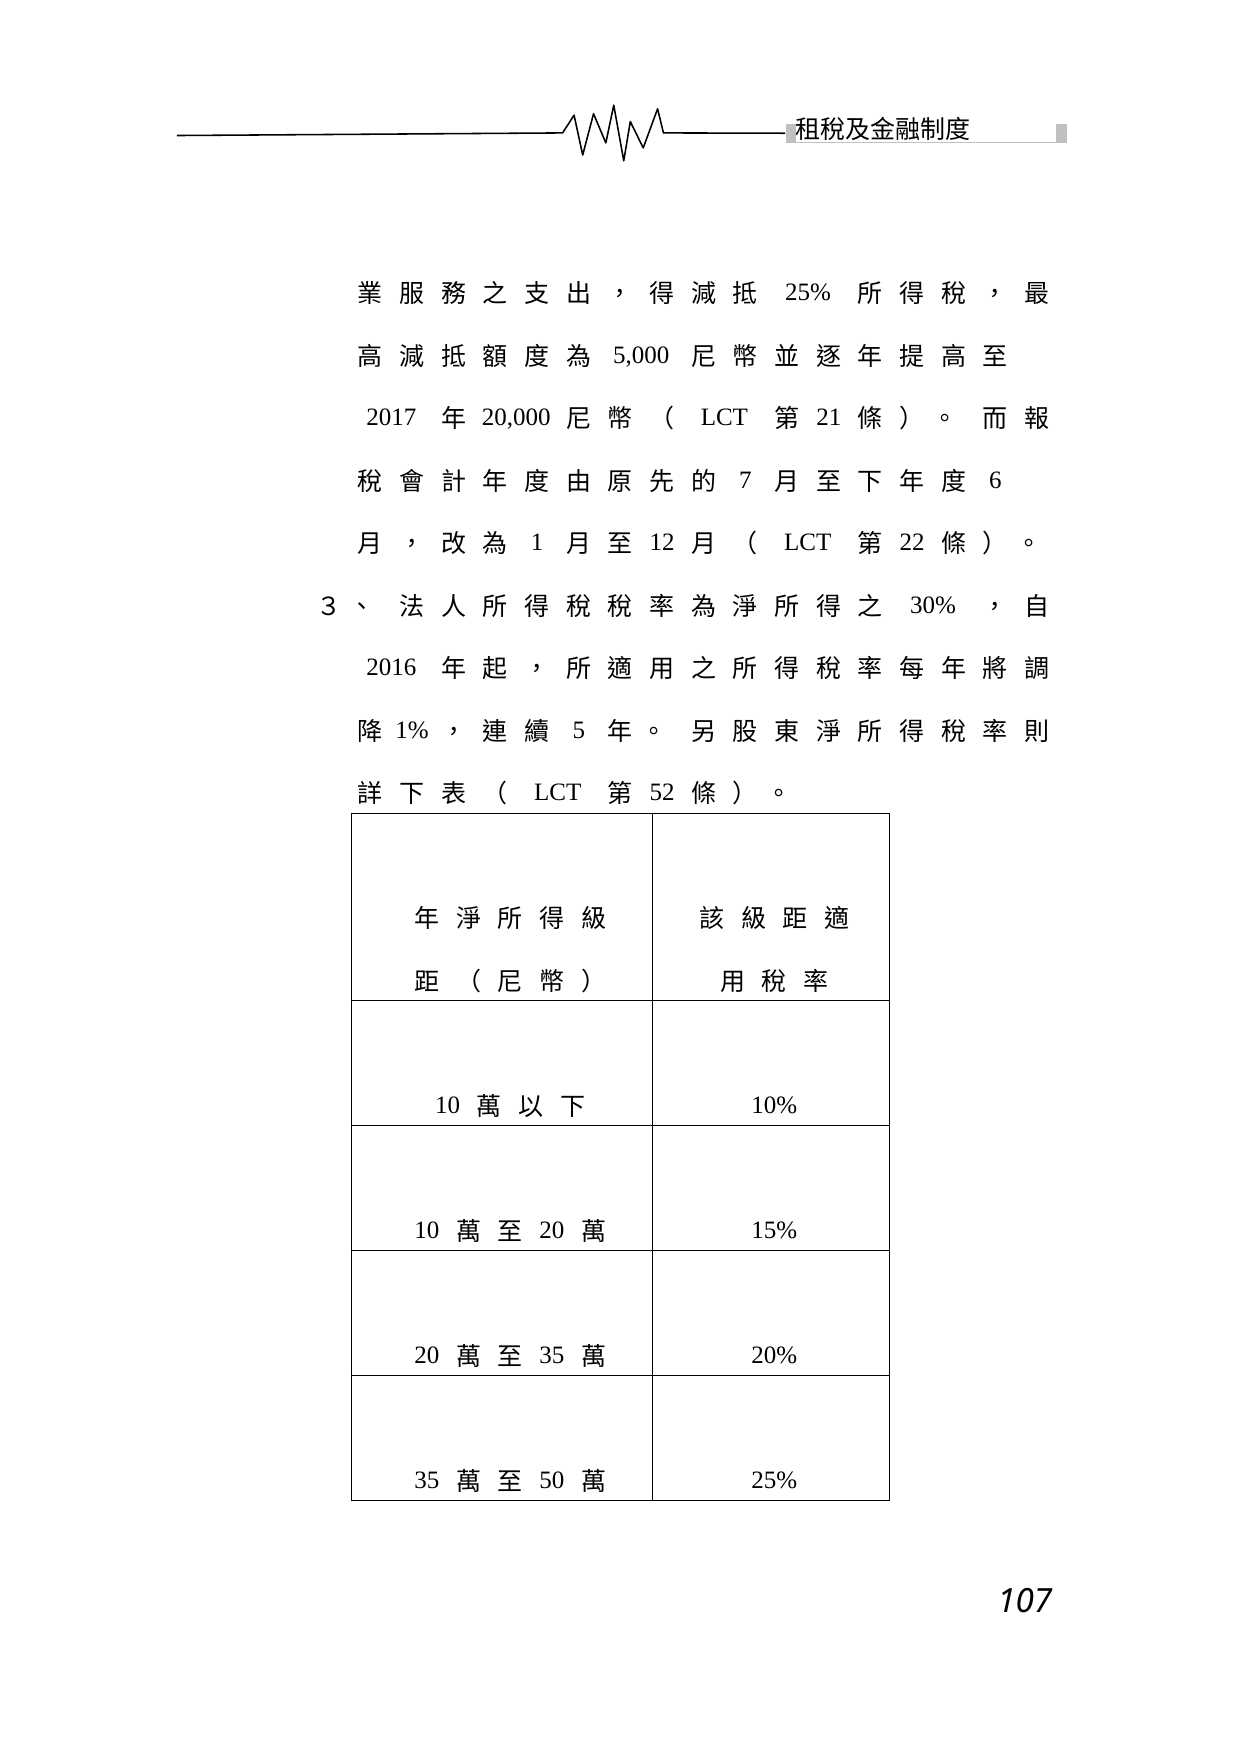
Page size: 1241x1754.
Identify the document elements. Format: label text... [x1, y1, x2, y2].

table_cell 20% [653, 1251, 889, 1375]
table_cell 15% [653, 1126, 889, 1250]
table_header 年淨所得級距（尼幣） [352, 814, 652, 1000]
table_cell 10萬至20萬 [352, 1126, 652, 1250]
text 業服務之支出，得減抵25%所得稅，最高減抵額度為5,000尼幣並逐年提高至2017年20,000尼幣（LCT第21條）。而報稅會計年度由原先的7月至下年度6月，改為1月至12月（LCT第22條）。 [281, 250, 1058, 563]
table_cell 35萬至50萬 [352, 1376, 652, 1500]
table_cell 10% [653, 1001, 889, 1125]
table_cell 20萬至35萬 [352, 1251, 652, 1375]
table_cell 10萬以下 [352, 1001, 652, 1125]
table_cell 25% [653, 1376, 889, 1500]
text ３、法人所得稅稅率為淨所得之30%，自2016年起，所適用之所得稅率每年將調降1%，連續5年。另股東淨所得稅率則詳下表（LCT第52條）。 [281, 563, 1058, 813]
table_header 該級距適用稅率 [653, 814, 889, 1000]
